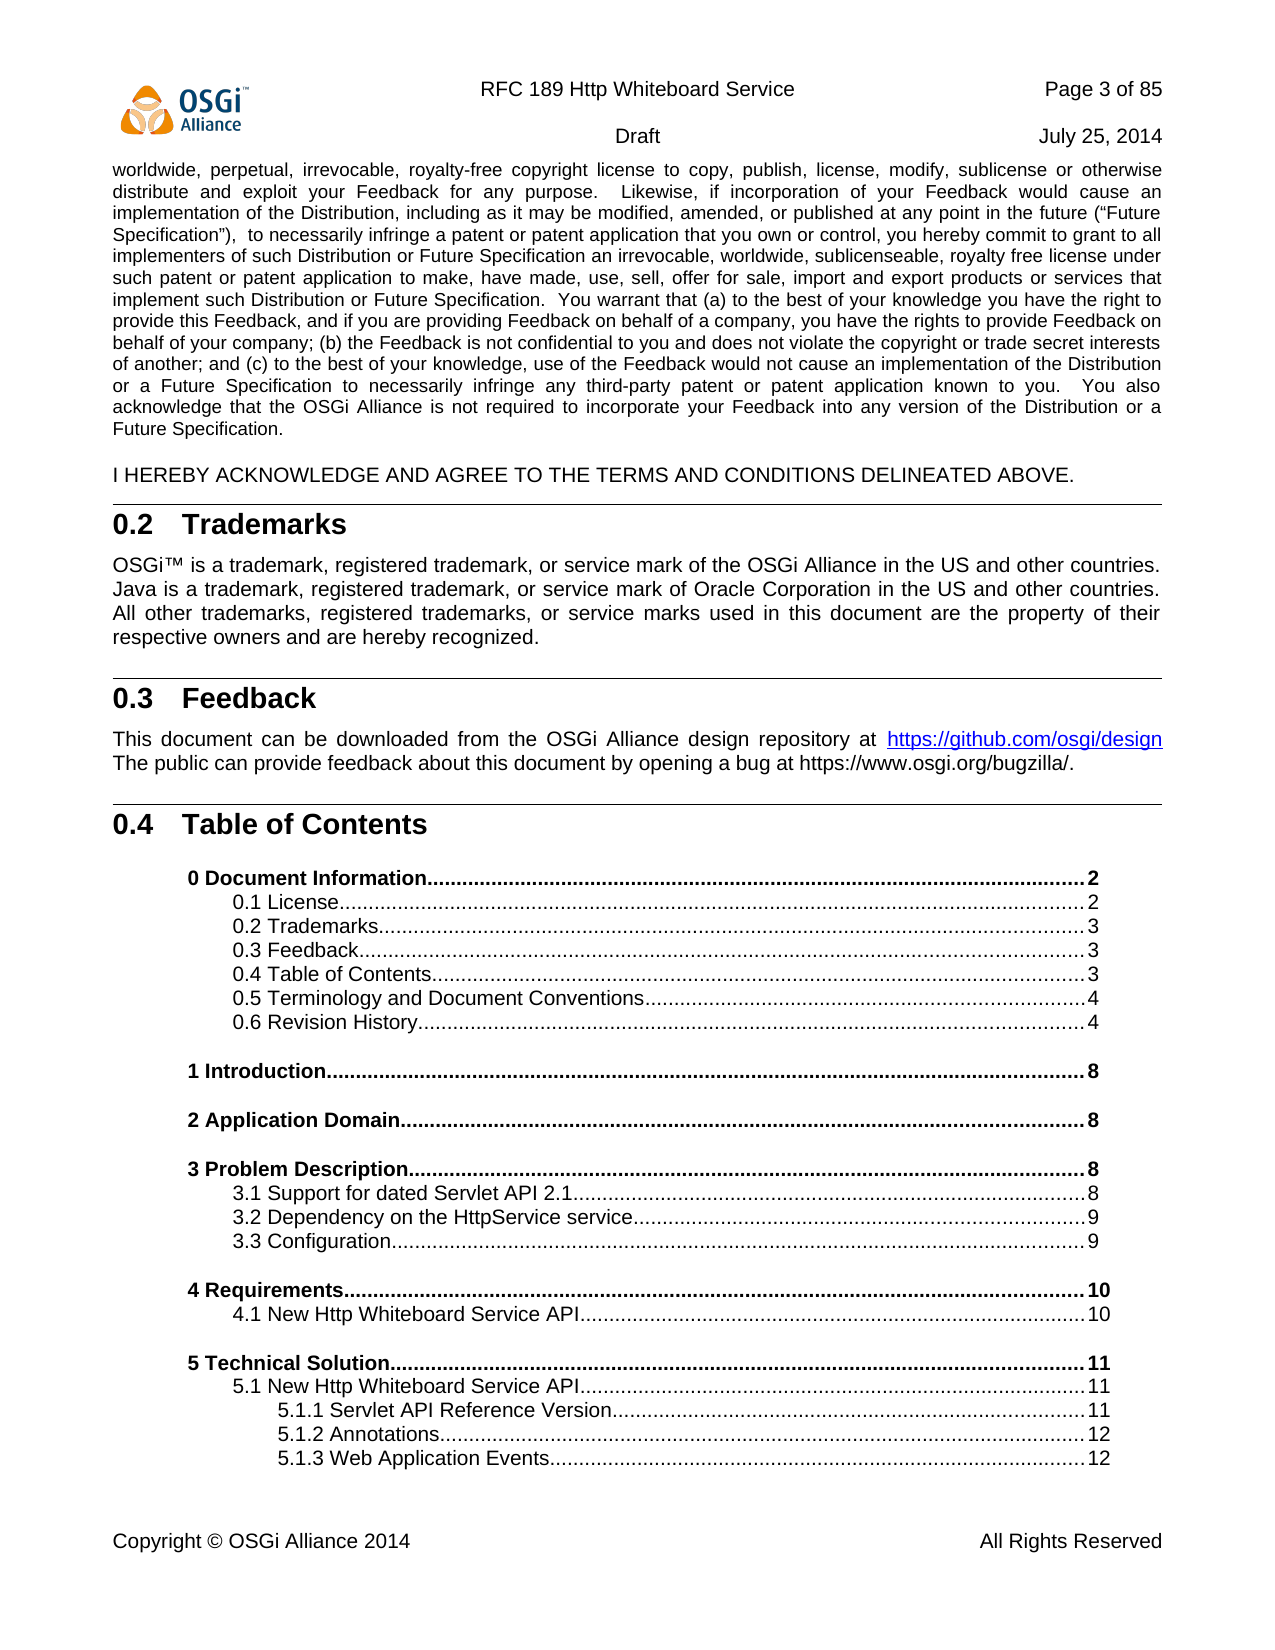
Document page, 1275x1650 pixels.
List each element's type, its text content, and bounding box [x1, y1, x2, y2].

text 0.4 Table of Contents 3 [232, 962, 1162, 986]
text OSGi™ is a trademark, registered trademark, or service mark of the OSGi Alliance in the US and other countries. Java is a trademark, registered trademark, or service mark of Oracle Corporation in the US and other countries. All other trademarks, registered trademarks, or service marks used in this document are the property of their respective owners and are hereby recognized. [112, 553, 1162, 649]
text 5.1 New Http Whiteboard Service API 11 [232, 1374, 1162, 1398]
subtitle Feedback [112, 679, 1162, 715]
text 4 Requirements 10 [187, 1277, 1162, 1301]
text 5.1.2 Annotations 12 [277, 1422, 1162, 1446]
text 0 Document Information 2 [187, 866, 1162, 890]
text 3 Problem Description 8 [187, 1157, 1162, 1181]
text 3.1 Support for dated Servlet API 2.1 8 [232, 1181, 1162, 1204]
text 0.6 Revision History 4 [232, 1010, 1162, 1034]
subtitle Table of Contents [112, 805, 1162, 841]
text 0.5 Terminology and Document Conventions 4 [232, 986, 1162, 1010]
text 5.1.3 Web Application Events 12 [277, 1446, 1162, 1470]
text 5 Technical Solution 11 [187, 1350, 1162, 1374]
text 5.1.1 Servlet API Reference Version 11 [277, 1398, 1162, 1422]
text 0.1 License 2 [232, 890, 1162, 914]
text This document can be downloaded from the OSGi Alliance design repository at https://github.com/osgi/design The public can provide feedback about this document by opening a bug at https://www.osgi.org/bugzilla/. [112, 727, 1162, 775]
text 0.2 Trademarks 3 [232, 914, 1162, 938]
text 3.3 Configuration 9 [232, 1228, 1162, 1252]
text worldwide, perpetual, irrevocable, royalty-free copyright license to copy, publish, license, modify, sublicense or otherwise distribute and exploit your Feedback for any purpose. Likewise, if incorporation of your Feedback would cause an implementation of the Distribution, including as it may be modified, amended, or published at any point in the future (“Future Specification”), to necessarily infringe a patent or patent application that you own or control, you hereby commit to grant to all implementers of such Distribution or Future Specification an irrevocable, worldwide, sublicenseable, royalty free license under such patent or patent application to make, have made, use, sell, offer for sale, import and export products or services that implement such Distribution or Future Specification. You warrant that (a) to the best of your knowledge you have the right to provide this Feedback, and if you are providing Feedback on behalf of a company, you have the rights to provide Feedback on behalf of your company; (b) the Feedback is not confidential to you and does not violate the copyright or trade secret interests of another; and (c) to the best of your knowledge, use of the Feedback would not cause an implementation of the Distribution or a Future Specification to necessarily infringe any third-party patent or patent application known to you. You also acknowledge that the OSGi Alliance is not required to incorporate your Feedback into any version of the Distribution or a Future Specification. [112, 159, 1162, 439]
text 3.2 Dependency on the HttpService service 9 [232, 1204, 1162, 1228]
text 1 Introduction 8 [187, 1059, 1162, 1083]
subtitle Trademarks [112, 505, 1162, 541]
picture [113, 78, 257, 142]
text 0.3 Feedback 3 [232, 938, 1162, 962]
text 2 Application Domain 8 [187, 1108, 1162, 1132]
text I HEREBY ACKNOWLEDGE AND AGREE TO THE TERMS AND CONDITIONS DELINEATED ABOVE. [112, 463, 1162, 487]
text 4.1 New Http Whiteboard Service API 10 [232, 1301, 1162, 1325]
